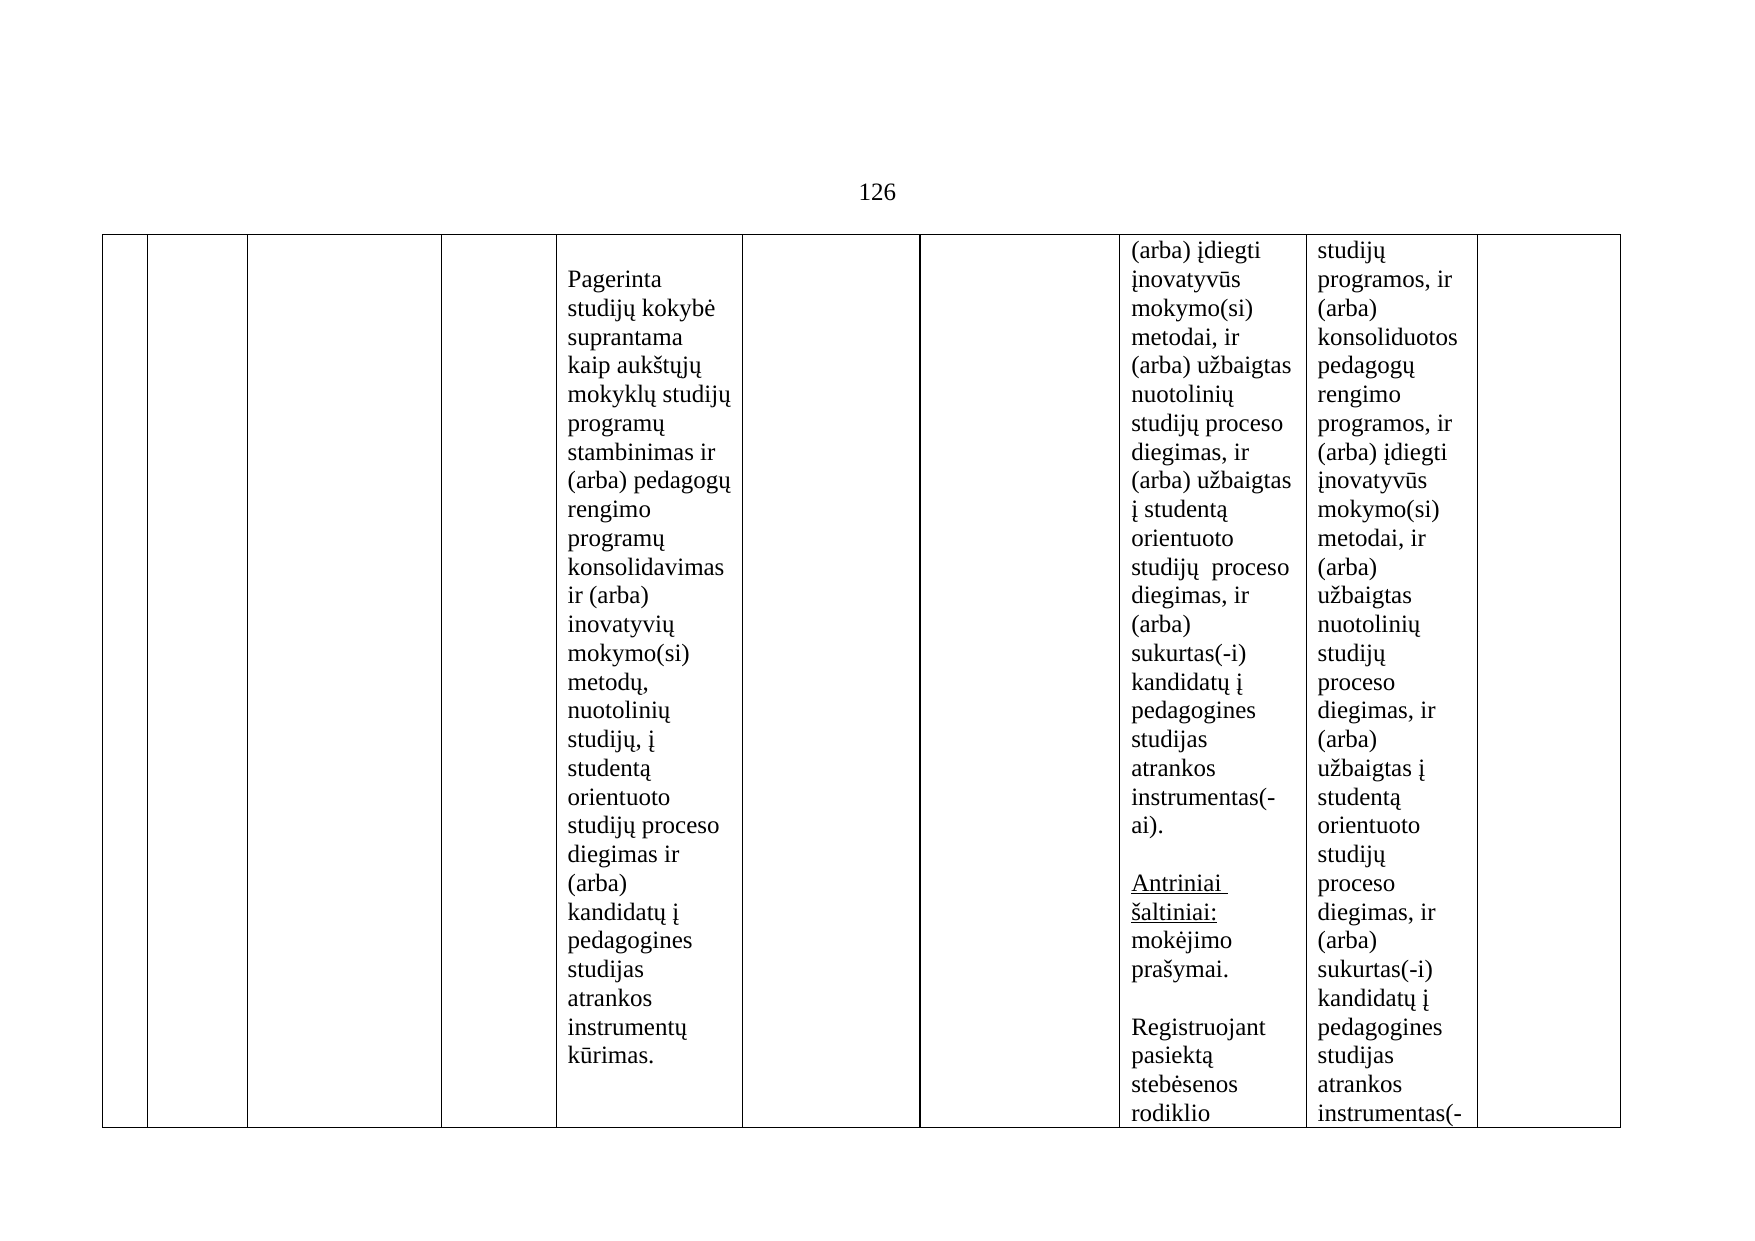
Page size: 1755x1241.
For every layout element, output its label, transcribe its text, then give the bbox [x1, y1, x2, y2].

table_cell [148, 235, 247, 1127]
table_cell [743, 235, 919, 1127]
table_cell studijų programos, ir (arba) konsoliduotos pedagogų rengimo programos, ir (arba) įdiegti įnovatyvūs mokymo(si) metodai, ir (arba) užbaigtas nuotolinių studijų proceso diegimas, ir (arba) užbaigtas į studentą orientuoto studijų proceso diegimas, ir (arba) sukurtas(-i) kandidatų į pedagogines studijas atrankos instrumentas(- [1307, 235, 1477, 1127]
table_cell [248, 235, 441, 1127]
table_cell [1478, 235, 1620, 1127]
table_cell [103, 235, 147, 1127]
table_cell Pagerinta studijų kokybė suprantama kaip aukštųjų mokyklų studijų programų stambinimas ir (arba) pedagogų rengimo programų konsolidavimas ir (arba) inovatyvių mokymo(si) metodų, nuotolinių studijų, į studentą orientuoto studijų proceso diegimas ir (arba) kandidatų į pedagogines studijas atrankos instrumentų kūrimas. [557, 235, 742, 1127]
table_cell [921, 235, 1119, 1127]
table_cell [442, 235, 556, 1127]
table_cell (arba) įdiegti įnovatyvūs mokymo(si) metodai, ir (arba) užbaigtas nuotolinių studijų proceso diegimas, ir (arba) užbaigtas į studentą orientuoto studijų proceso diegimas, ir (arba) sukurtas(-i) kandidatų į pedagogines studijas atrankos instrumentas(-ai). Antriniai šaltiniai: mokėjimo prašymai. Registruojant pasiektą stebėsenos rodiklio [1120, 235, 1306, 1127]
